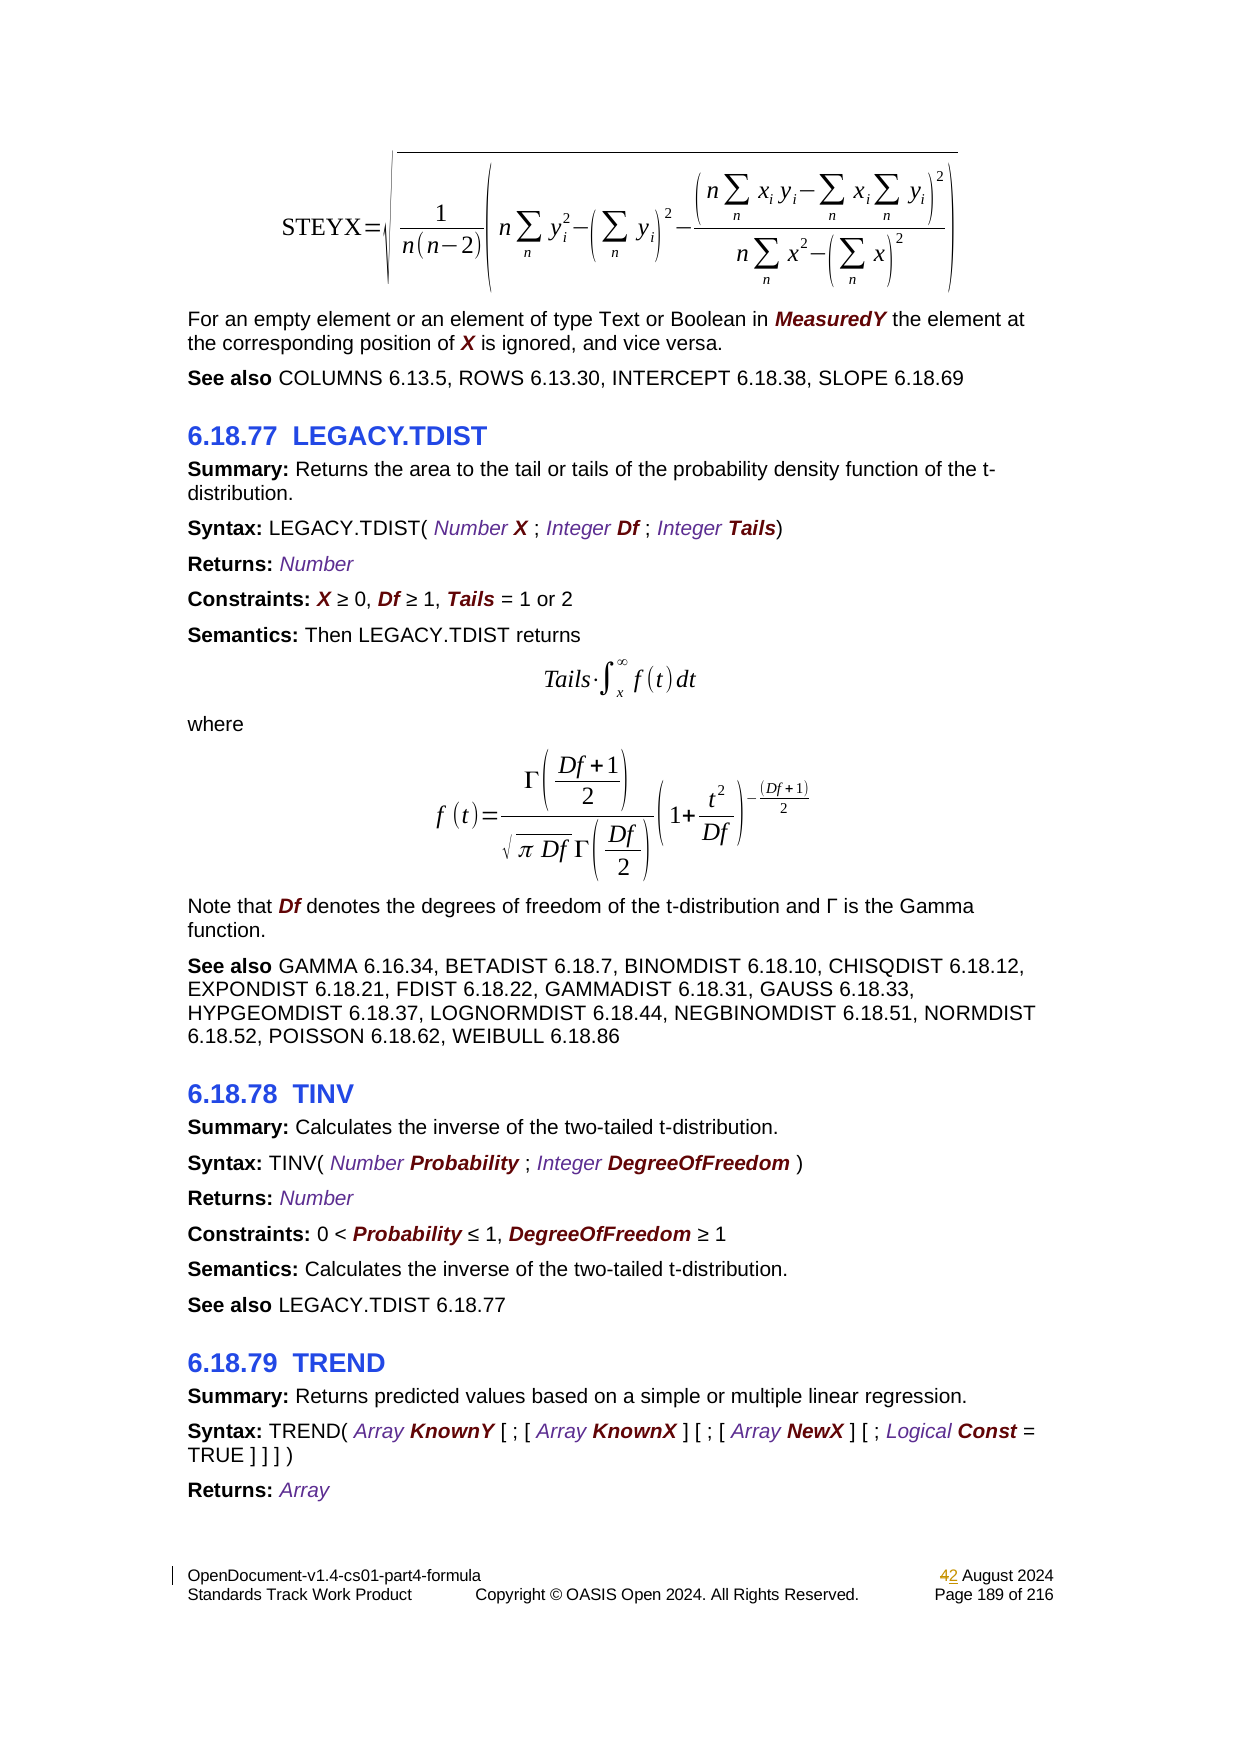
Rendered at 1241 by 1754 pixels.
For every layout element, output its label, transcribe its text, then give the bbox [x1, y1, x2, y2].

text where [187, 713, 1053, 736]
text See also GAMMA 6.16.34, BETADIST 6.18.7, BINOMDIST 6.18.10, CHISQDIST 6.18.12, EXPONDIST 6.18.21, FDIST 6.18.22, GAMMADIST 6.18.31, GAUSS 6.18.33, HYPGEOMDIST 6.18.37, LOGNORMDIST 6.18.44, NEGBINOMDIST 6.18.51, NORMDIST 6.18.52, POISSON 6.18.62, WEIBULL 6.18.86 [187, 954, 1053, 1048]
text Semantics: Then LEGACY.TDIST returns [187, 623, 1053, 647]
subtitle TINV [187, 1079, 1053, 1109]
text Returns: Array [187, 1479, 1053, 1502]
text See also LEGACY.TDIST 6.18.77 [187, 1293, 1053, 1317]
text Syntax: TINV( Number Probability ; Integer DegreeOfFreedom ) [187, 1151, 1053, 1174]
text For an empty element or an element of type Text or Boolean in MeasuredY the element at the corresponding position of X is ignored, and vice versa. [187, 308, 1053, 355]
text Syntax: LEGACY.TDIST( Number X ; Integer Df ; Integer Tails) [187, 517, 1053, 540]
text Syntax: TREND( Array KnownY [ ; [ Array KnownX ] [ ; [ Array NewX ] [ ; Logical Const = TRUE ] ] ] ) [187, 1420, 1053, 1467]
text Note that Df denotes the degrees of freedom of the t-distribution and Γ is the Gamma function. [187, 895, 1053, 942]
text Semantics: Calculates the inverse of the two-tailed t-distribution. [187, 1258, 1053, 1281]
text Constraints: 0 < Probability ≤ 1, DegreeOfFreedom ≥ 1 [187, 1222, 1053, 1246]
subtitle TREND [187, 1348, 1053, 1378]
subtitle LEGACY.TDIST [187, 421, 1053, 451]
text See also COLUMNS 6.13.5, ROWS 6.13.30, INTERCEPT 6.18.38, SLOPE 6.18.69 [187, 367, 1053, 390]
text Summary: Returns predicted values based on a simple or multiple linear regression. [187, 1384, 1053, 1408]
text Constraints: X ≥ 0, Df ≥ 1, Tails = 1 or 2 [187, 588, 1053, 611]
text Summary: Returns the area to the tail or tails of the probability density function of the t-distribution. [187, 457, 1053, 504]
text Returns: Number [187, 552, 1053, 576]
text Returns: Number [187, 1187, 1053, 1210]
text Summary: Calculates the inverse of the two-tailed t-distribution. [187, 1115, 1053, 1139]
